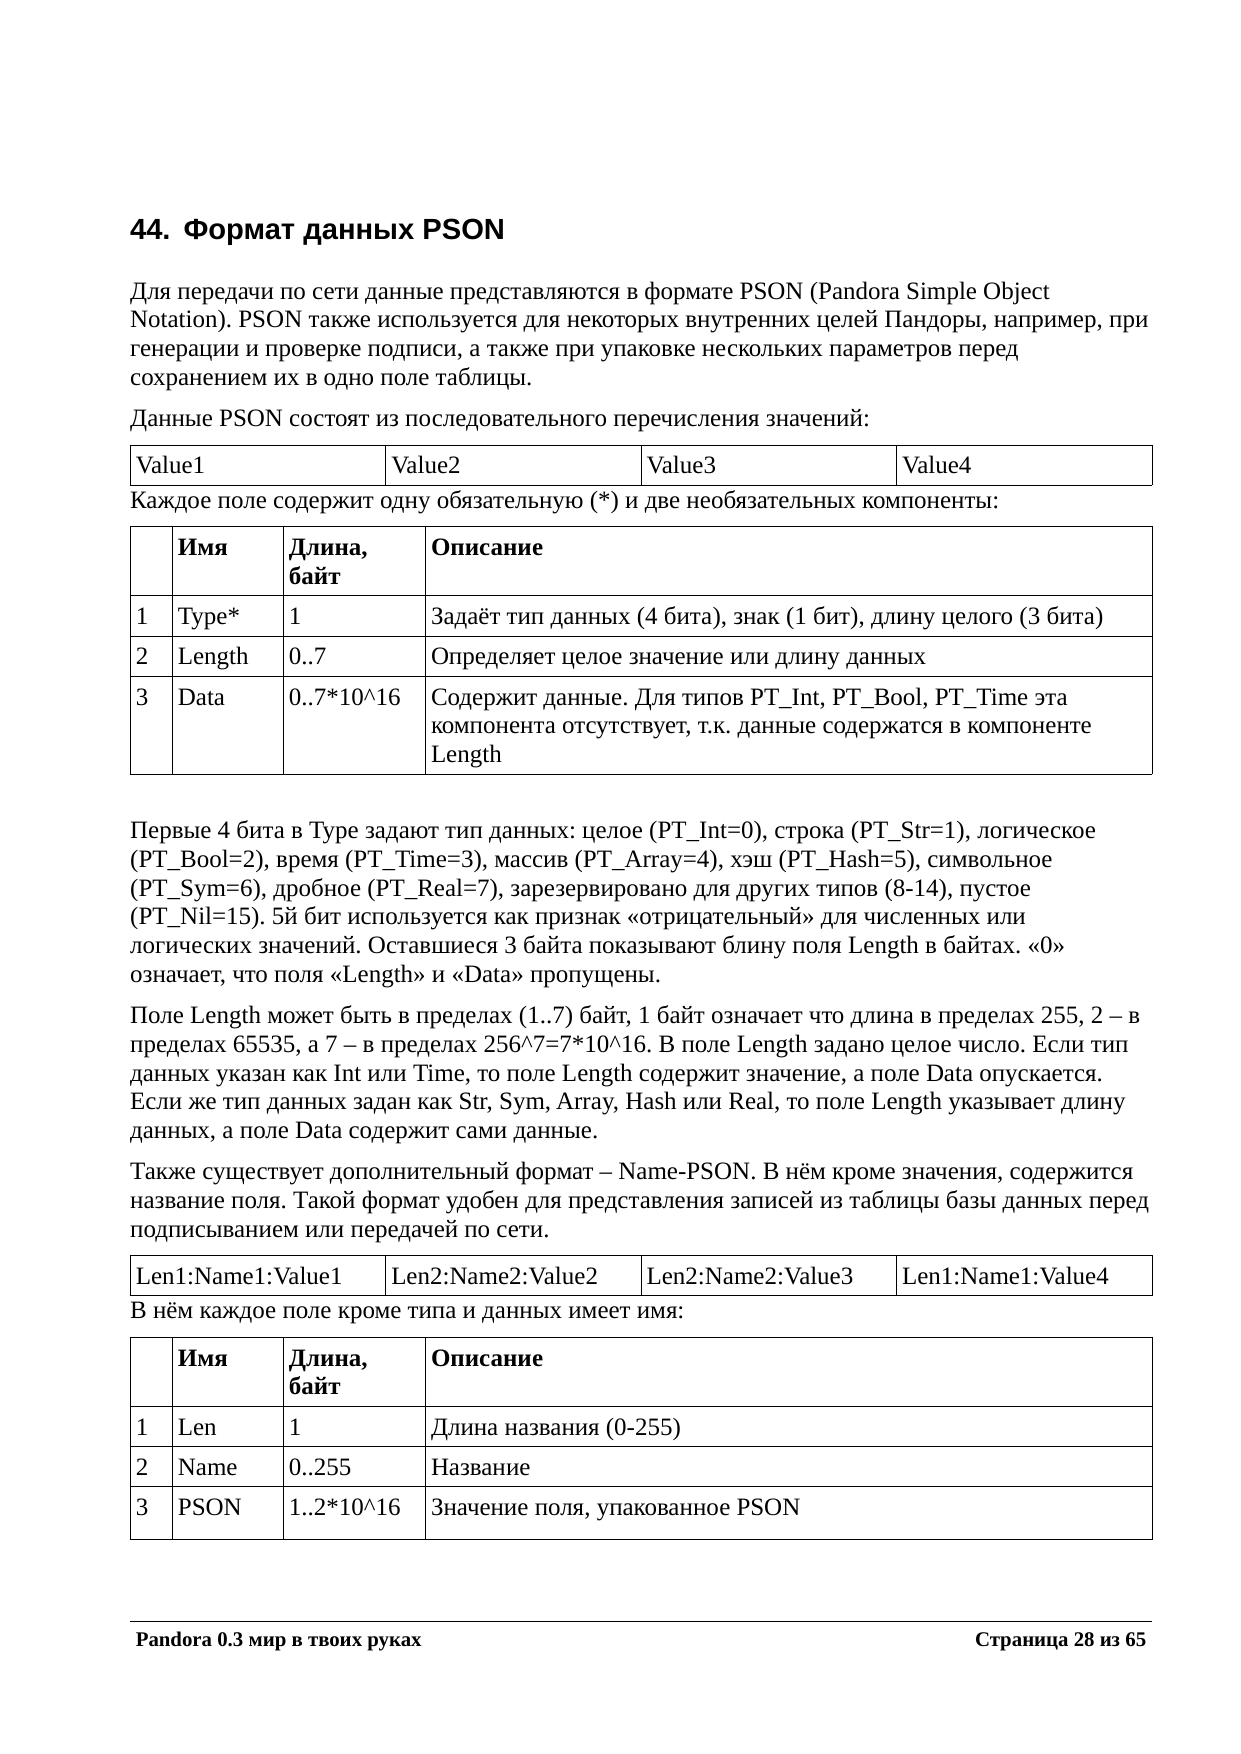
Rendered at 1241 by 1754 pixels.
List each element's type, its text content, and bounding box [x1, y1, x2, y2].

table_cell Определяет целое значeние или длину данных [426, 637, 1152, 676]
table_cell Length [173, 637, 283, 676]
table_cell Название [426, 1447, 1152, 1486]
table_cell Type* [173, 596, 283, 636]
table_cell 2 [131, 1447, 172, 1486]
table_header Имя [173, 527, 283, 595]
table_header Len2:Name2:Value3 [642, 1256, 896, 1295]
table_cell 0..255 [284, 1447, 425, 1486]
text Также существует дополнительный формат – Name-PSON. В нём кроме значения, содержится название поля. Такой формат удобен для представления записей из таблицы базы данных перед подписыванием или передачей по сети. [130, 1156, 1152, 1243]
text Для передачи по сети данные представляются в формате PSON (Pandora Simple Object Notation). PSON также используется для некоторых внутренних целей Пандоры, например, при генерации и проверке подписи, а также при упаковке нескольких параметров перед сохранением их в одно поле таблицы. [130, 276, 1152, 391]
table_header Value4 [897, 446, 1152, 485]
table_cell 0..7 [284, 637, 425, 676]
table_header Len1:Name1:Value1 [131, 1256, 385, 1295]
subtitle Формат данных PSON [130, 212, 1152, 246]
table_cell 1 [131, 596, 172, 636]
table_header Value3 [642, 446, 896, 485]
text Данные PSON состоят из последовательного перечисления значений: [130, 403, 1152, 432]
text Поле Length может быть в пределах (1..7) байт, 1 байт означает что длина в пределах 255, 2 – в пределах 65535, а 7 – в пределах 256^7=7*10^16. В поле Length задано целое число. Если тип данных указан как Int или Time, то поле Length содержит значение, а поле Data опускается. Если же тип данных задан как Str, Sym, Array, Hash или Real, то поле Length указывает длину данных, а поле Data содержит сами данные. [130, 1000, 1152, 1144]
table_cell PSON [173, 1487, 283, 1539]
table_header Value1 [131, 446, 385, 485]
text Первые 4 бита в Type задают тип данных: целое (PT_Int=0), строка (PT_Str=1), логическое (PT_Bool=2), время (PT_Time=3), массив (PT_Array=4), хэш (PT_Hash=5), символьное (PT_Sym=6), дробное (PT_Real=7), зарезервировано для других типов (8-14), пустое (PT_Nil=15). 5й бит используется как признак «отрицательный» для численных или логических значений. Оставшиеся 3 байта показывают блину поля Length в байтах. «0» означает, что поля «Length» и «Data» пропущены. [130, 815, 1152, 988]
table_cell 3 [131, 677, 172, 774]
table_header Value2 [386, 446, 641, 485]
table_header Len2:Name2:Value2 [386, 1256, 641, 1295]
text Каждое поле содержит одну обязательную (*) и две необязательных компоненты: [130, 486, 1152, 514]
table_cell 1..2*10^16 [284, 1487, 425, 1539]
table_cell Data [173, 677, 283, 774]
table_cell Длина названия (0-255) [426, 1407, 1152, 1446]
table_header [131, 1338, 172, 1406]
table_cell 2 [131, 637, 172, 676]
table_header Длина, байт [284, 1338, 425, 1406]
table_cell 1 [284, 596, 425, 636]
table_cell Задаёт тип данных (4 бита), знак (1 бит), длину целого (3 бита) [426, 596, 1152, 636]
table_header Описание [426, 1338, 1152, 1406]
text В нём каждое поле кроме типа и данных имеет имя: [130, 1296, 1152, 1324]
table_cell 1 [284, 1407, 425, 1446]
table_header Длина, байт [284, 527, 425, 595]
table_header Имя [173, 1338, 283, 1406]
table_cell Len [173, 1407, 283, 1446]
table_header Описание [426, 527, 1152, 595]
table_header Len1:Name1:Value4 [897, 1256, 1152, 1295]
table_cell Значение поля, упакованное PSON [426, 1487, 1152, 1539]
table_cell Name [173, 1447, 283, 1486]
table_cell 1 [131, 1407, 172, 1446]
table_cell 0..7*10^16 [284, 677, 425, 774]
table_header [131, 527, 172, 595]
table_cell 3 [131, 1487, 172, 1539]
table_cell Содержит данные. Для типов PT_Int, PT_Bool, PT_Time эта компонента отсутствует, т.к. данные содержатся в компоненте Length [426, 677, 1152, 774]
